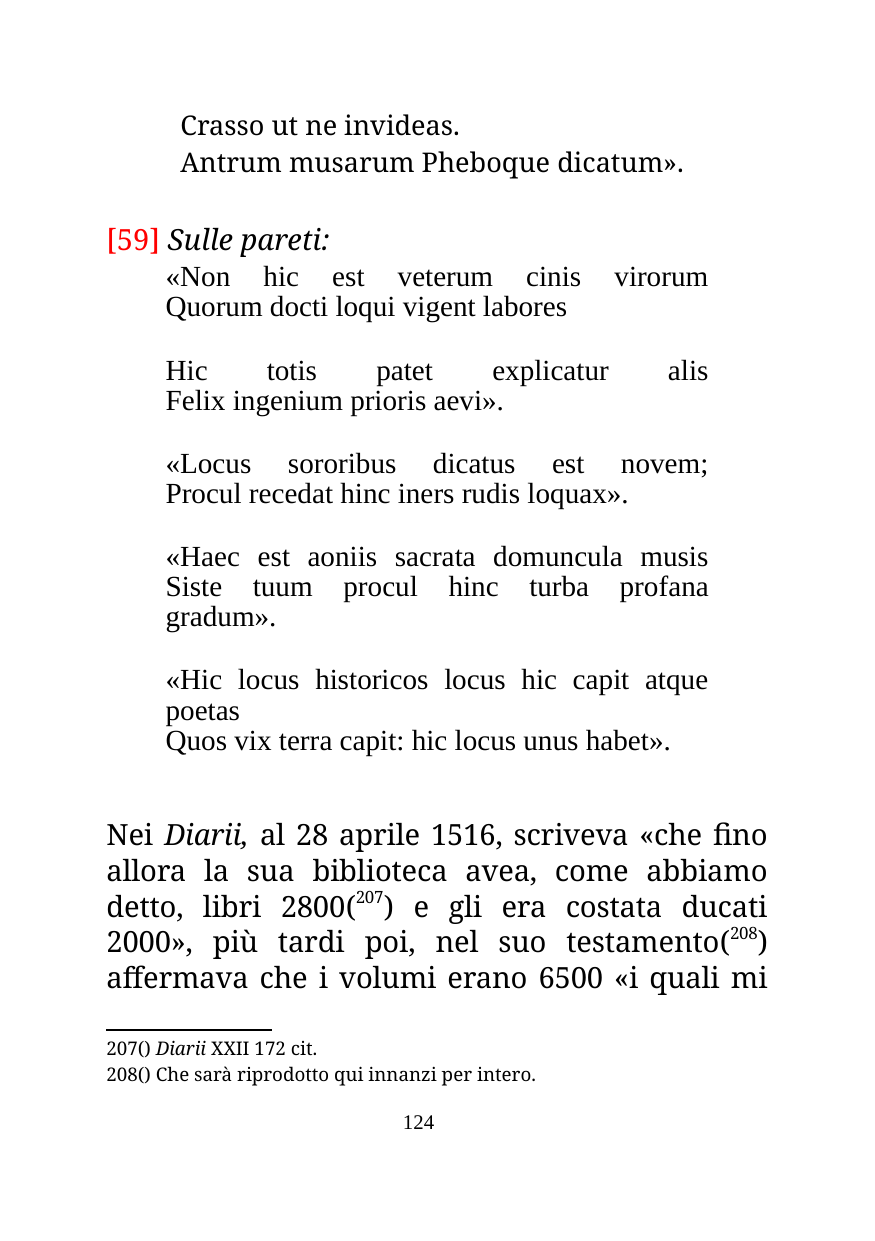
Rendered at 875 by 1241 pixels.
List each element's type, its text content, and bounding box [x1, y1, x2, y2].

text () Diarii XXII 172 cit. [106, 1036, 768, 1061]
text «Locus sororibus dicatus est novem; Procul recedat hinc iners rudis loquax». [165, 446, 709, 509]
text Crasso ut ne invideas. [151, 106, 768, 143]
text Antrum musarum Pheboque dicatum». [151, 143, 768, 180]
text () Che sarà riprodotto qui innanzi per intero. [106, 1061, 768, 1087]
text «Non hic est veterum cinis virorum Quorum docti loqui vigent labores [165, 259, 709, 323]
text «Hic locus historicos locus hic capit atque poetas Quos vix terra capit: hic locus unus habet». [165, 662, 709, 756]
text Nei Diarii, al 28 aprile 1516, scriveva «che fino allora la sua biblioteca avea, come abbiamo detto, libri 2800() e gli era costata ducati 2000», più tardi poi, nel suo testamento() affermava che i volumi erano 6500 «i quali mi [106, 814, 768, 997]
text «Haec est aoniis sacrata domuncula musis Siste tuum procul hinc turba profana gradum». [165, 539, 709, 633]
text Hic totis patet explicatur alis Felix ingenium prioris aevi». [165, 353, 709, 416]
text [59] Sulle pareti: [106, 220, 768, 259]
